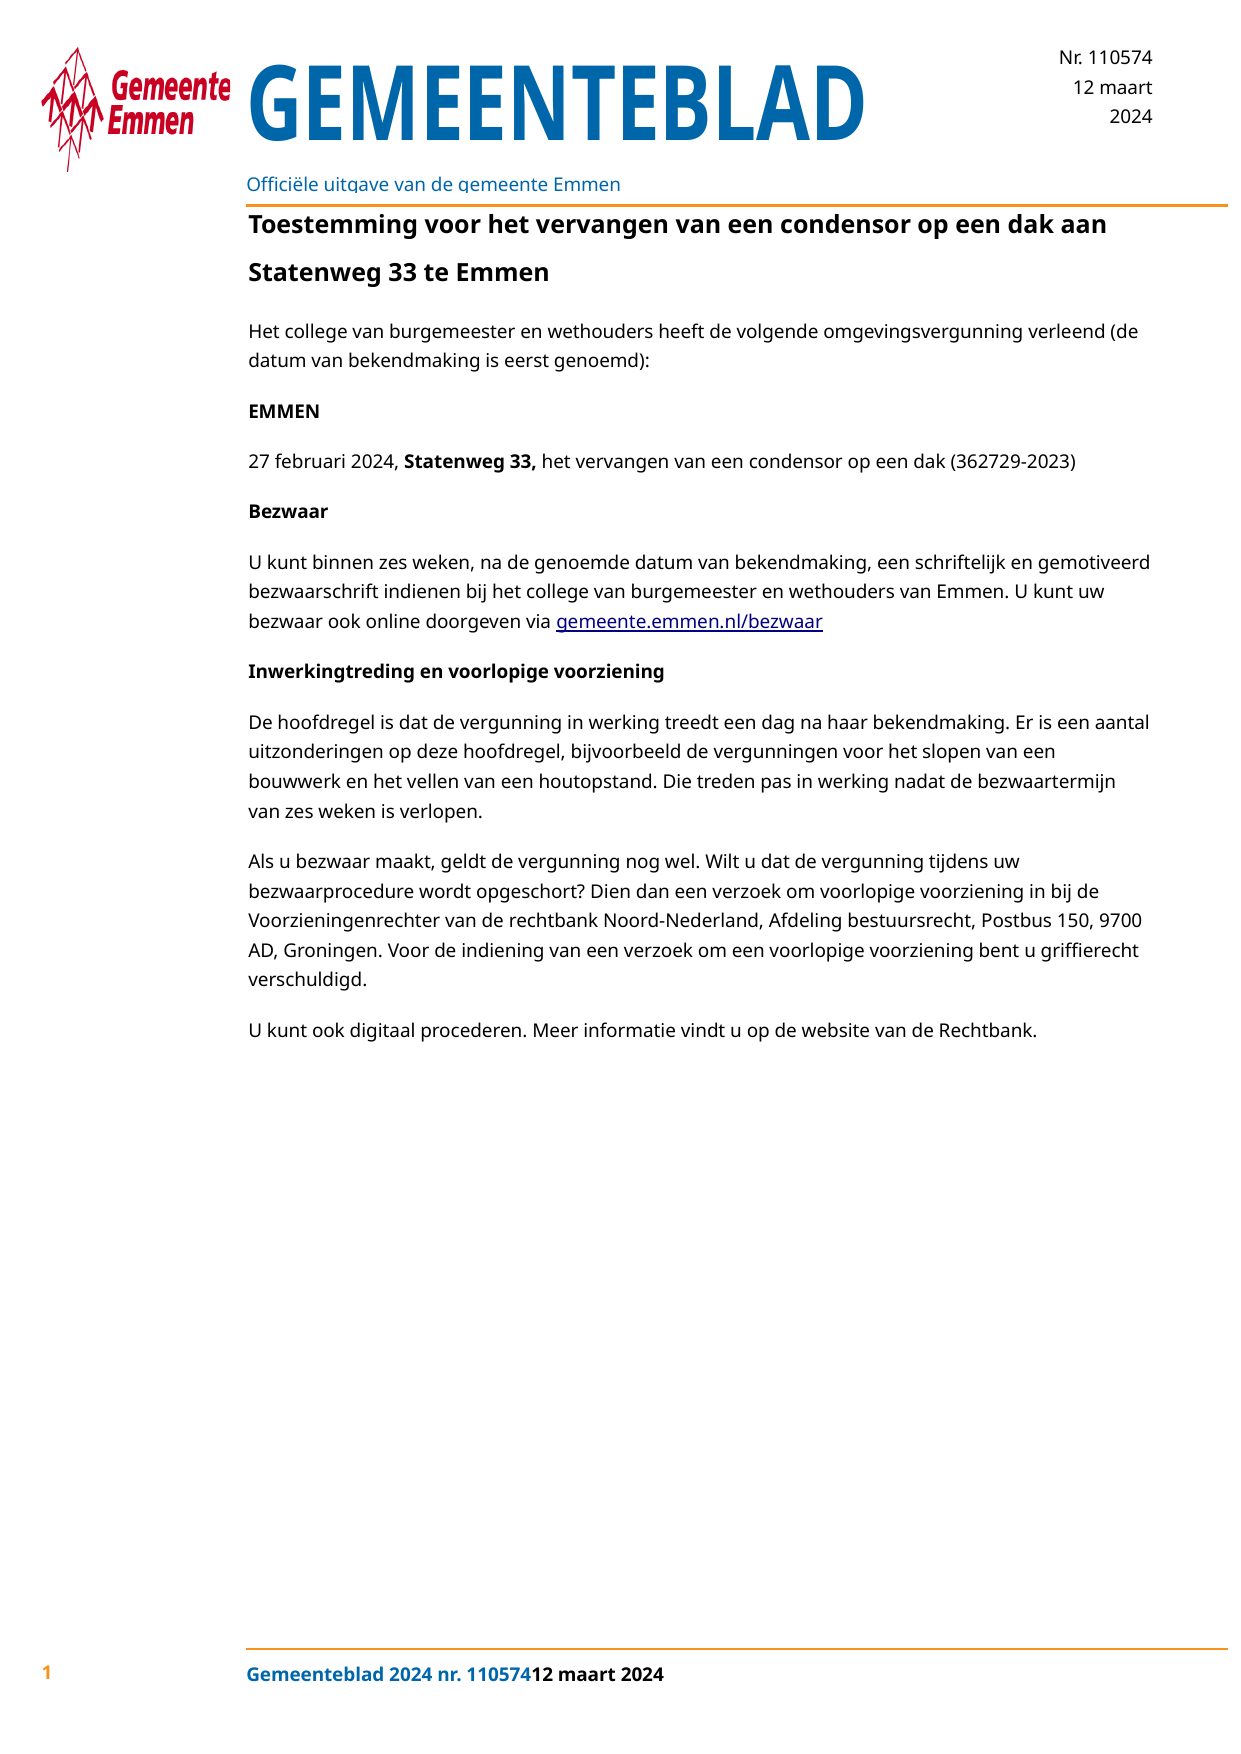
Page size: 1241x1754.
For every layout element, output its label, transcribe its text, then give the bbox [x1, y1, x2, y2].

text Inwerkingtreding en voorlopige voorziening [248, 659, 1152, 684]
picture [41, 47, 231, 172]
text Het college van burgemeester en wethouders heeft de volgende omgevingsvergunning verleend (de datum van bekendmaking is eerst genoemd): [248, 318, 1152, 373]
text Als u bezwaar maakt, geldt de vergunning nog wel. Wilt u dat de vergunning tijdens uw bezwaarprocedure wordt opgeschort? Dien dan een verzoek om voorlopige voorziening in bij de Voorzieningenrechter van de rechtbank Noord-Nederland, Afdeling bestuursrecht, Postbus 150, 9700 AD, Groningen. Voor de indiening van een verzoek om een voorlopige voorziening bent u griffierecht verschuldigd. [248, 848, 1152, 992]
text U kunt binnen zes weken, na de genoemde datum van bekendmaking, een schriftelijk en gemotiveerd bezwaarschrift indienen bij het college van burgemeester en wethouders van Emmen. U kunt uw bezwaar ook online doorgeven via gemeente.emmen.nl/bezwaar [248, 549, 1152, 634]
text 27 februari 2024, Statenweg 33, het vervangen van een condensor op een dak (362729-2023) [248, 448, 1152, 474]
text Toestemming voor het vervangen van een condensor op een dak aan Statenweg 33 te Emmen [248, 207, 1152, 288]
text De hoofdregel is dat de vergunning in werking treedt een dag na haar bekendmaking. Er is een aantal uitzonderingen op deze hoofdregel, bijvoorbeeld de vergunningen voor het slopen van een bouwwerk en het vellen van een houtopstand. Die treden pas in werking nadat de bezwaartermijn van zes weken is verlopen. [248, 709, 1152, 824]
text U kunt ook digitaal procederen. Meer informatie vindt u op de website van de Rechtbank. [248, 1017, 1152, 1043]
text EMMEN [248, 398, 1152, 424]
text Bezwaar [248, 499, 1152, 524]
